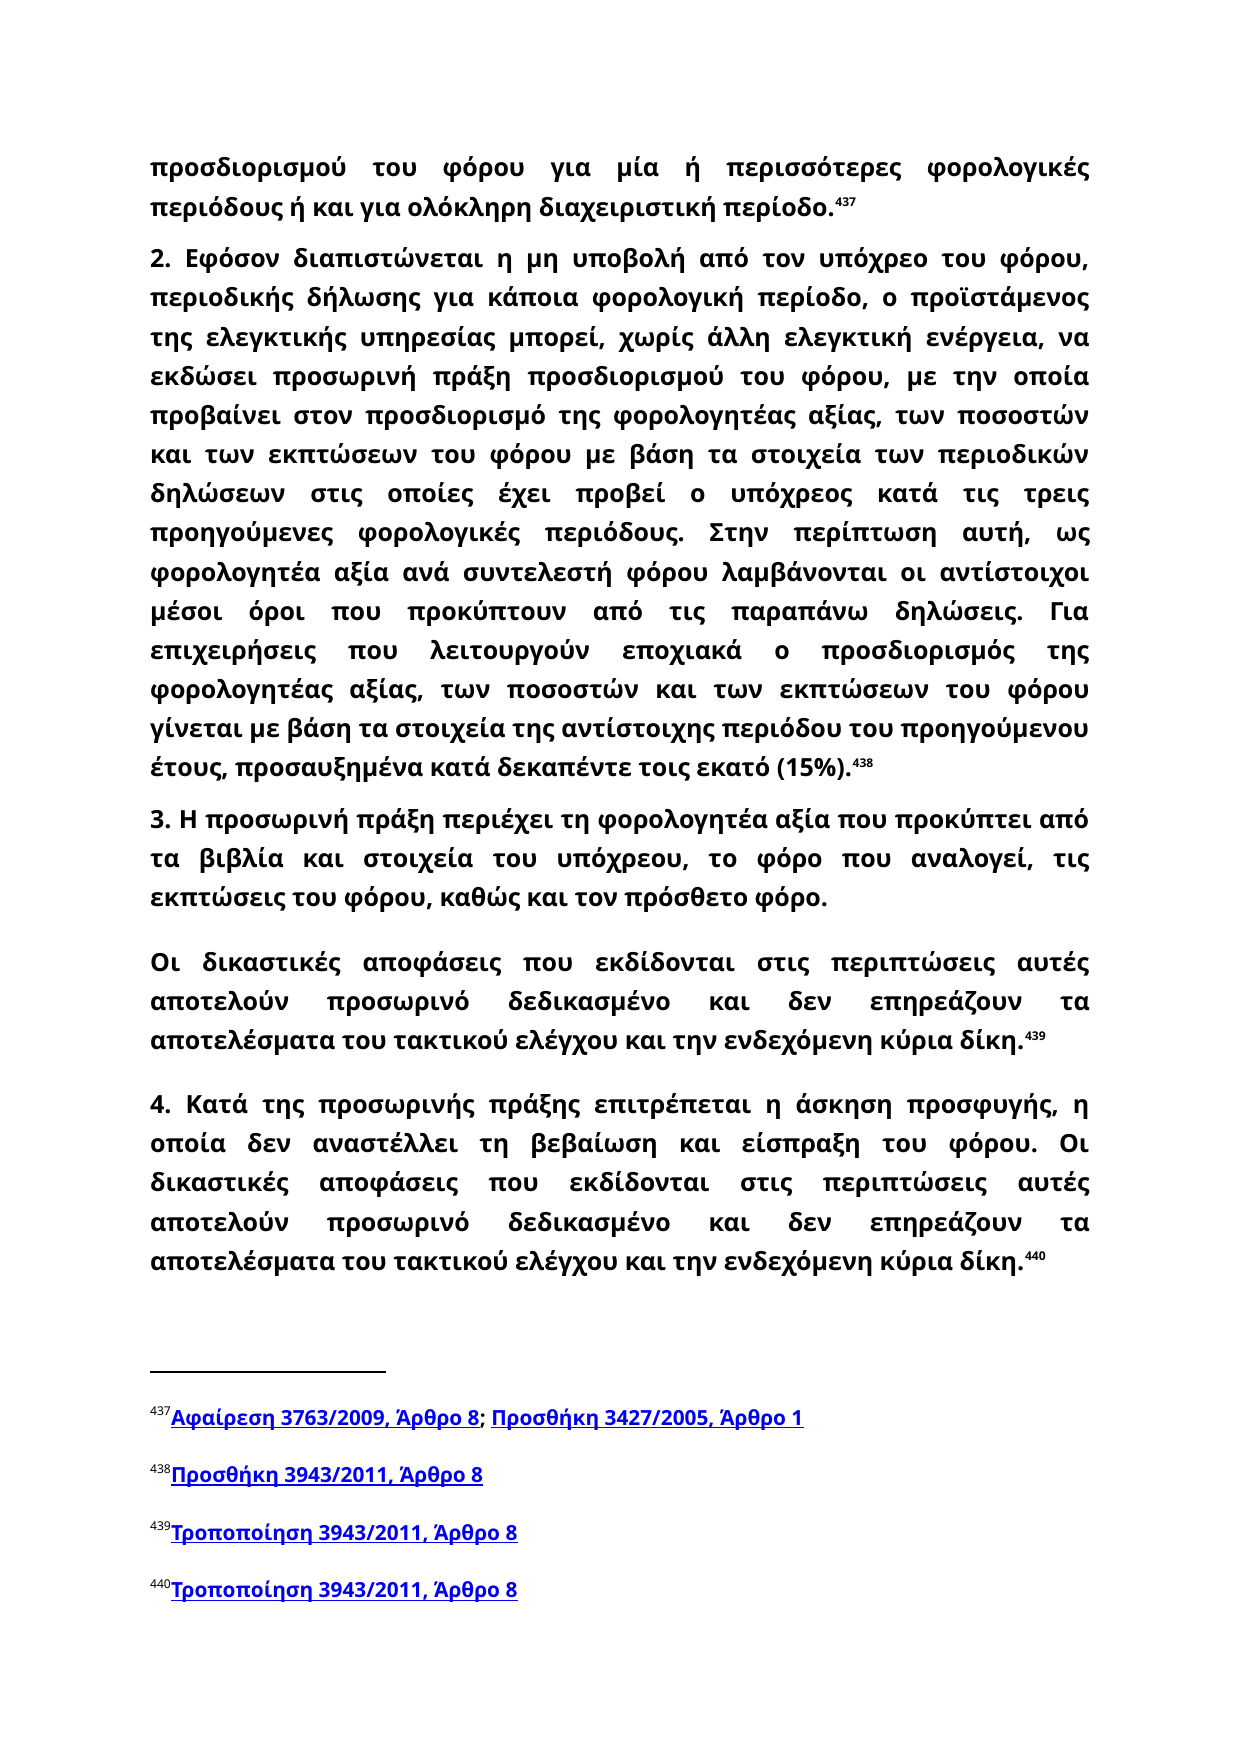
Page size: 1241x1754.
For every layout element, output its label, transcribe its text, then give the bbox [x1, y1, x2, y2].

text Οι δικαστικές αποφάσεις που εκδίδονται στις περιπτώσεις αυτές αποτελούν προσωρινό δεδικασμένο και δεν επηρεάζουν τα αποτελέσματα του τακτικού ελέγχου και την ενδεχόμενη κύρια δίκη. [150, 944, 1090, 1057]
text 2. Εφόσον διαπιστώνεται η μη υποβολή από τον υπόχρεο του φόρου, περιοδικής δήλωσης για κάποια φορολογική περίοδο, ο προϊστάμενος της ελεγκτικής υπηρεσίας μπορεί, χωρίς άλλη ελεγκτική ενέργεια, να εκδώσει προσωρινή πράξη προσδιορισμού του φόρου, με την οποία προβαίνει στον προσδιορισμό της φορολογητέας αξίας, των ποσοστών και των εκπτώσεων του φόρου με βάση τα στοιχεία των περιοδικών δηλώσεων στις οποίες έχει προβεί ο υπόχρεος κατά τις τρεις προηγούμενες φορολογικές περιόδους. Στην περίπτωση αυτή, ως φορολογητέα αξία ανά συντελεστή φόρου λαμβάνονται οι αντίστοιχοι μέσοι όροι που προκύπτουν από τις παραπάνω δηλώσεις. Για επιχειρήσεις που λειτουργούν εποχιακά ο προσδιορισμός της φορολογητέας αξίας, των ποσοστών και των εκπτώσεων του φόρου γίνεται με βάση τα στοιχεία της αντίστοιχης περιόδου του προηγούμενου έτους, προσαυξημένα κατά δεκαπέντε τοις εκατό (15%). [150, 241, 1090, 784]
text Τροποποίηση 3943/2011, Άρθρο 8 [150, 1518, 1090, 1546]
text 3. Η προσωρινή πράξη περιέχει τη φορολογητέα αξία που προκύπτει από τα βιβλία και στοιχεία του υπόχρεου, το φόρο που αναλογεί, τις εκπτώσεις του φόρου, καθώς και τον πρόσθετο φόρο. [150, 802, 1090, 914]
text Αφαίρεση 3763/2009, Άρθρο 8; Προσθήκη 3427/2005, Άρθρο 1 [150, 1403, 1090, 1431]
text Τροποποίηση 3943/2011, Άρθρο 8 [150, 1576, 1090, 1604]
text προσδιορισμού του φόρου για μία ή περισσότερες φορολογικές περιόδους ή και για ολόκληρη διαχειριστική περίοδο. [150, 150, 1090, 223]
text 4. Κατά της προσωρινής πράξης επιτρέπεται η άσκηση προσφυγής, η οποία δεν αναστέλλει τη βεβαίωση και είσπραξη του φόρου. Οι δικαστικές αποφάσεις που εκδίδονται στις περιπτώσεις αυτές αποτελούν προσωρινό δεδικασμένο και δεν επηρεάζουν τα αποτελέσματα του τακτικού ελέγχου και την ενδεχόμενη κύρια δίκη. [150, 1087, 1090, 1277]
text Προσθήκη 3943/2011, Άρθρο 8 [150, 1460, 1090, 1489]
